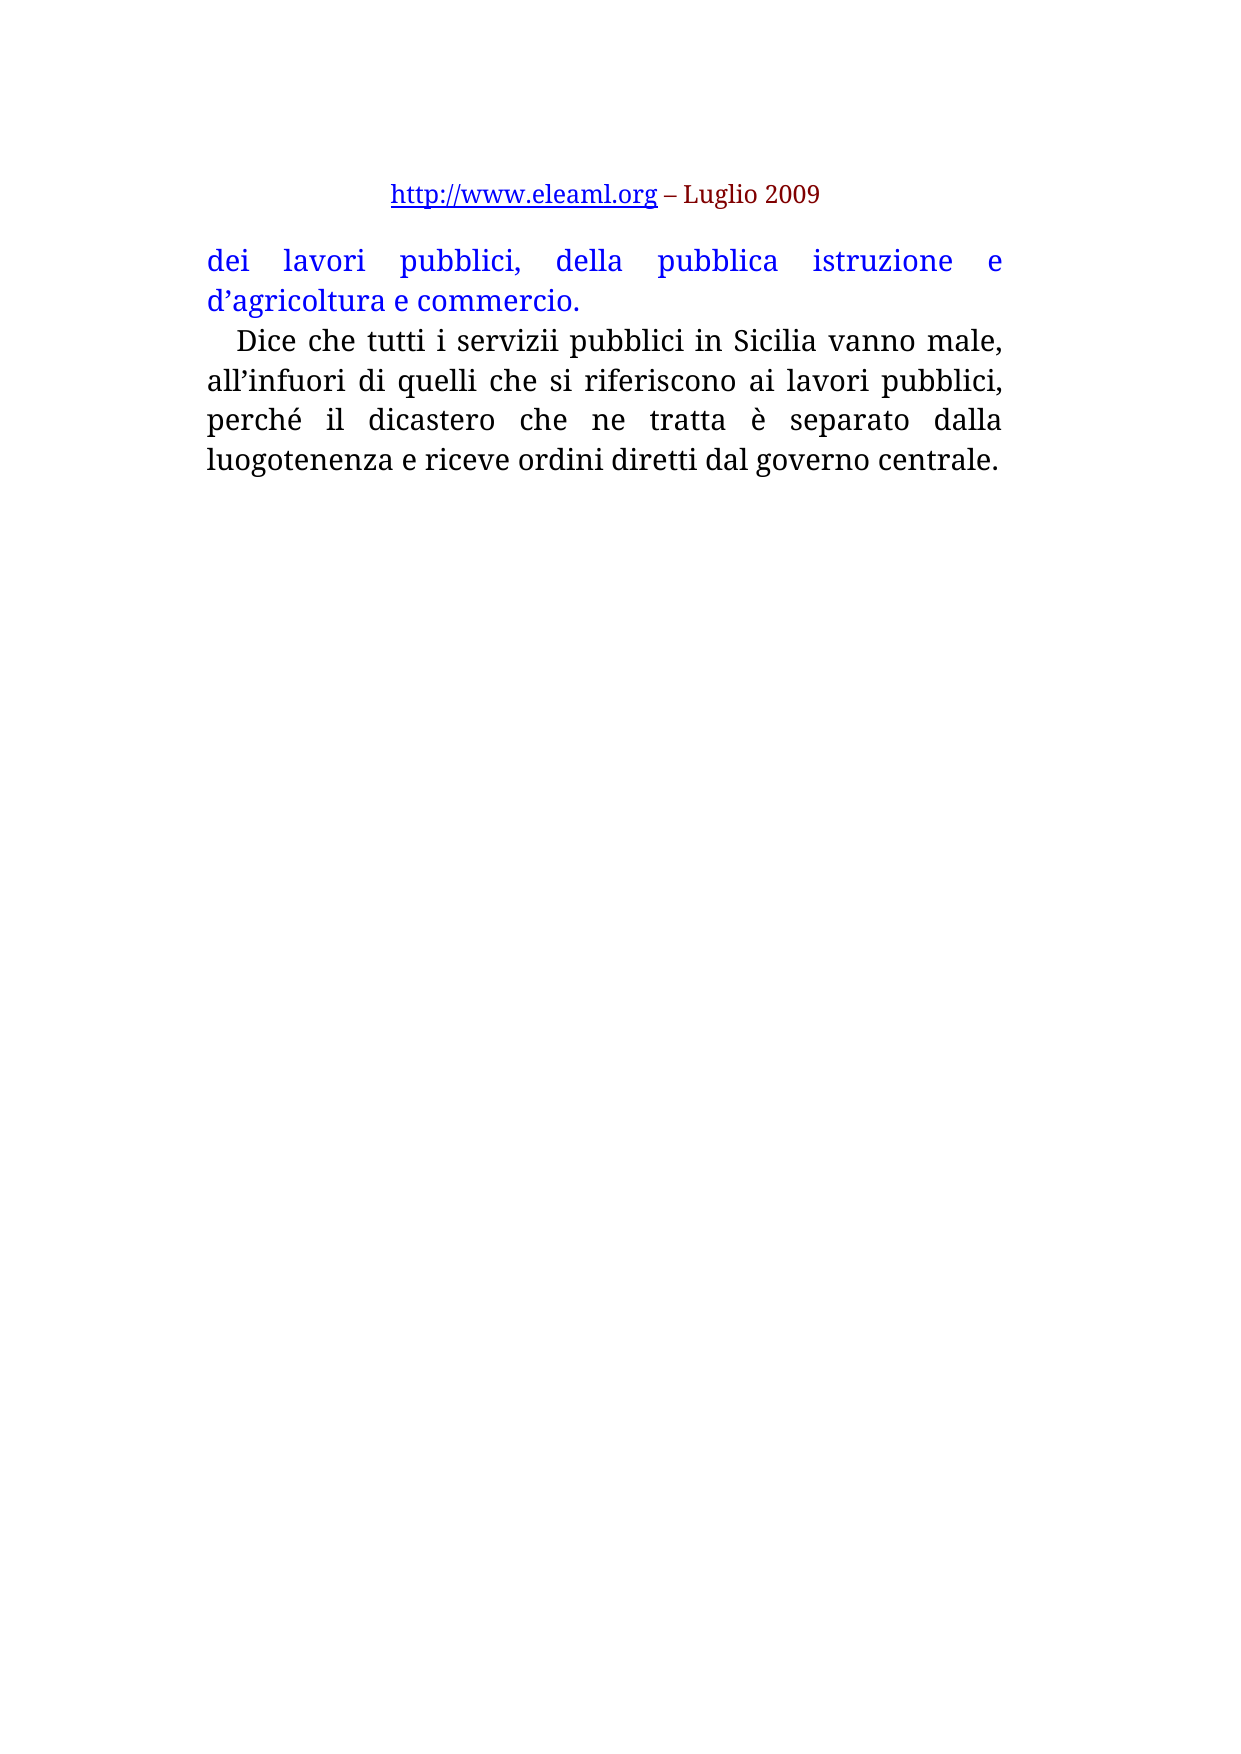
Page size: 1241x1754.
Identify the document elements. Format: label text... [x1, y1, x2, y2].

text dei lavori pubblici, della pubblica istruzione e d’agricoltura e commercio. [207, 241, 1004, 320]
text Dice che tutti i servizii pubblici in Sicilia vanno male, all’infuori di quelli che si riferiscono ai lavori pubblici, perché il dicastero che ne tratta è separato dalla luogotenenza e riceve ordini diretti dal governo centrale. [207, 320, 1004, 479]
